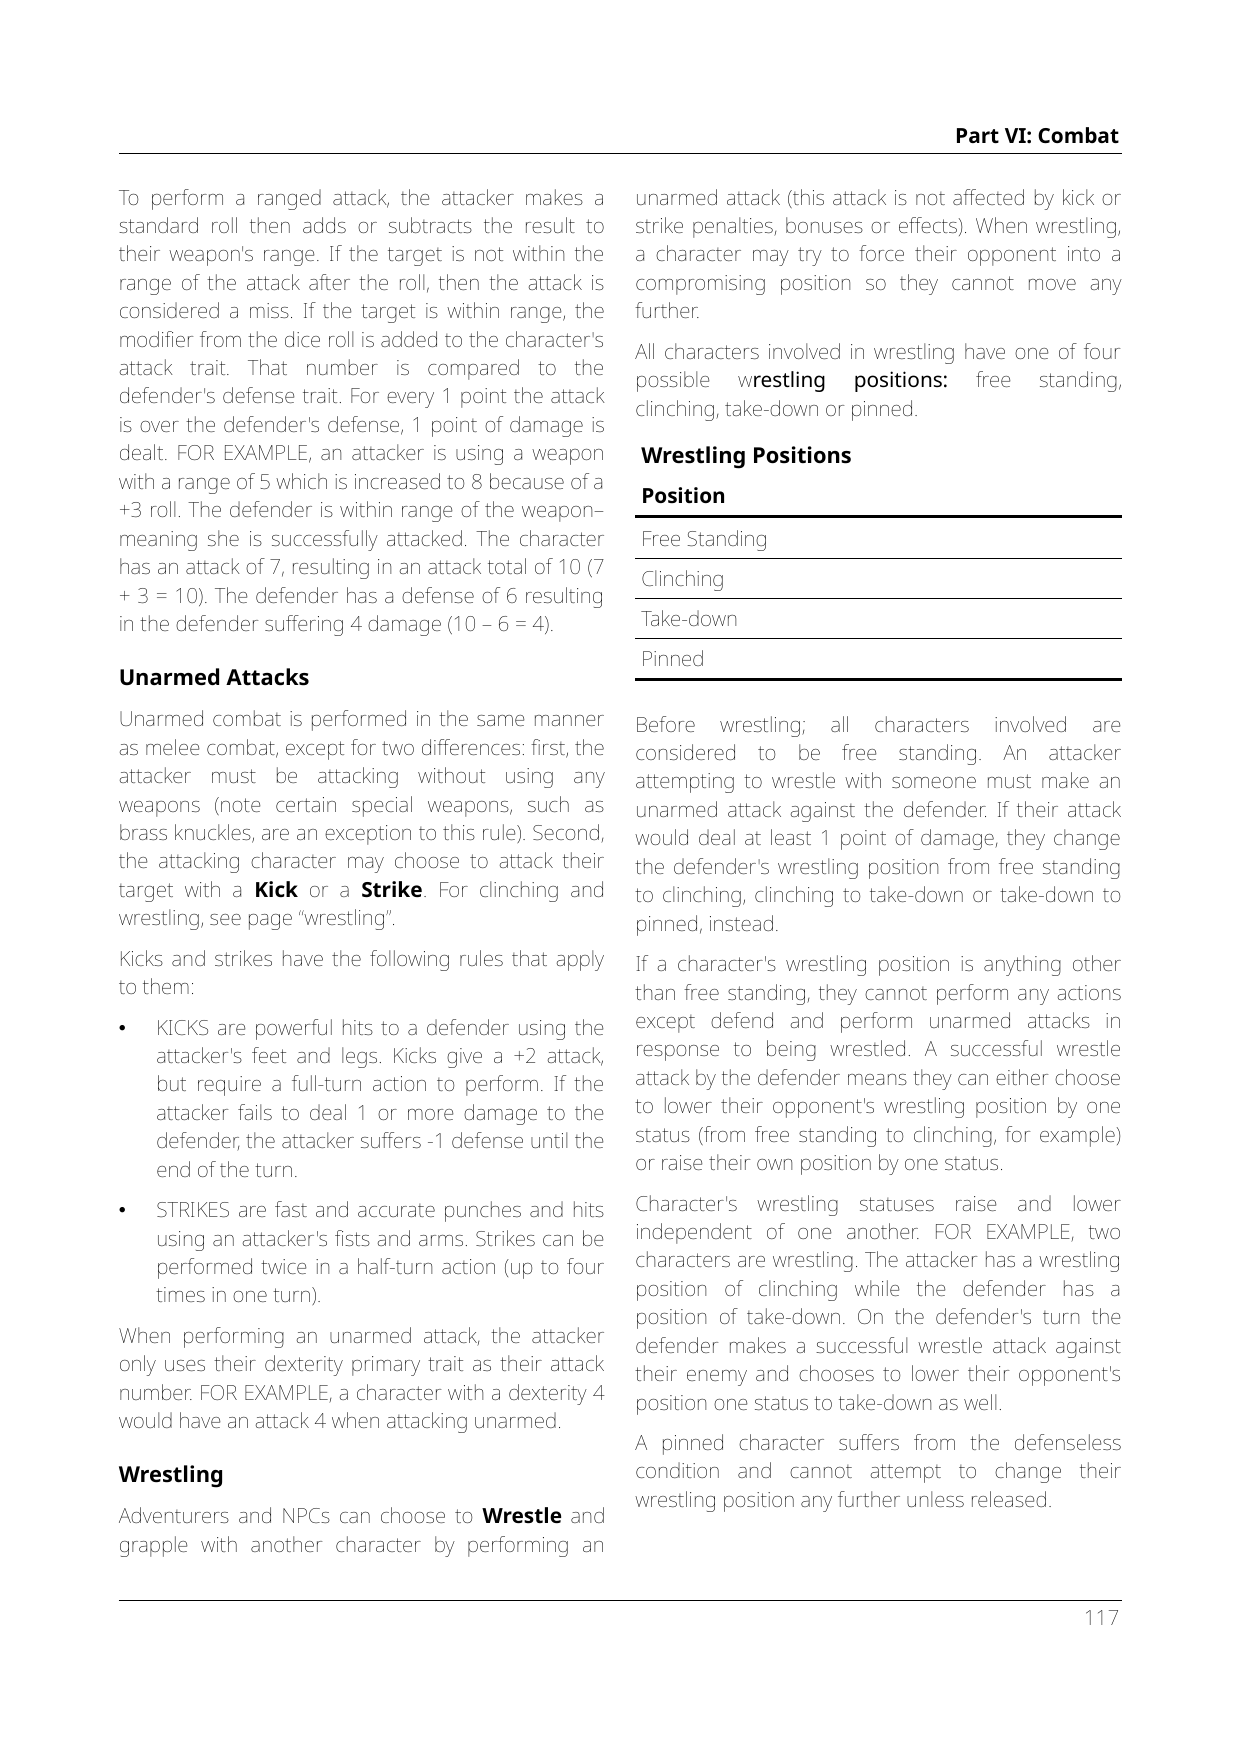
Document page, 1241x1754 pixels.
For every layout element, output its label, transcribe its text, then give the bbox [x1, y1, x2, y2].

text To perform a ranged attack, the attacker makes a standard roll then adds or subtracts the result to their weapon's range. If the target is not within the range of the attack after the roll, then the attack is considered a miss. If the target is within range, the modifier from the dice roll is added to the character's attack trait. That number is compared to the defender's defense trait. For every 1 point the attack is over the defender's defense, 1 point of damage is dealt. FOR EXAMPLE, an attacker is using a weapon with a range of 5 which is increased to 8 because of a +3 roll. The defender is within range of the weapon–meaning she is successfully attacked. The character has an attack of 7, resulting in an attack total of 10 (7 + 3 = 10). The defender has a defense of 6 resulting in the defender suffering 4 damage (10 – 6 = 4). [118, 183, 605, 638]
text If a character's wrestling position is anything other than free standing, they cannot perform any actions except defend and perform unarmed attacks in response to being wrestled. A successful wrestle attack by the defender means they can either choose to lower their opponent's wrestling position by one status (from free standing to clinching, for example) or raise their own position by one status. [635, 949, 1122, 1177]
table_cell Clinching [635, 559, 1122, 598]
table_cell Pinned [635, 639, 1122, 678]
table_cell Free Standing [635, 518, 1122, 558]
text All characters involved in wrestling have one of four possible wrestling positions: free standing, clinching, take-down or pinned. [635, 337, 1122, 422]
subtitle Wrestling [118, 1459, 605, 1489]
list KICKS are powerful hits to a defender using the attacker's feet and legs. Kicks give a +2 attack, but require a full-turn action to perform. If the attacker fails to deal 1 or more damage to the defender, the attacker suffers -1 defense until the end of the turn. [118, 1013, 605, 1183]
text Before wrestling; all characters involved are considered to be free standing. An attacker attempting to wrestle with someone must make an unarmed attack against the defender. If their attack would deal at least 1 point of damage, they change the defender's wrestling position from free standing to clinching, clinching to take-down or take-down to pinned, instead. [635, 681, 1122, 937]
table_cell Position [635, 475, 1122, 515]
text unarmed attack (this attack is not affected by kick or strike penalties, bonuses or effects). When wrestling, a character may try to force their opponent into a compromising position so they cannot move any further. [635, 183, 1122, 325]
text A pinned character suffers from the defenseless condition and cannot attempt to change their wrestling position any further unless released. [635, 1428, 1122, 1513]
text Adventurers and NPCs can choose to Wrestle and grapple with another character by performing an [118, 1502, 605, 1558]
text Unarmed combat is performed in the same manner as melee combat, except for two differences: first, the attacker must be attacking without using any weapons (note certain special weapons, such as brass knuckles, are an exception to this rule). Second, the attacking character may choose to attack their target with a Kick or a Strike. For clinching and wrestling, see page “wrestling”. [118, 704, 605, 932]
subtitle Unarmed Attacks [118, 662, 605, 692]
text Kicks and strikes have the following rules that apply to them: [118, 944, 605, 1001]
text When performing an unarmed attack, the attacker only uses their dexterity primary trait as their attack number. FOR EXAMPLE, a character with a dexterity 4 would have an attack 4 when attacking unarmed. [118, 1321, 605, 1435]
list STRIKES are fast and accurate punches and hits using an attacker's fists and arms. Strikes can be performed twice in a half-turn action (up to four times in one turn). [118, 1195, 605, 1309]
table_cell Take-down [635, 599, 1122, 638]
text Character's wrestling statuses raise and lower independent of one another. FOR EXAMPLE, two characters are wrestling. The attacker has a wrestling position of clinching while the defender has a position of take-down. On the defender's turn the defender makes a successful wrestle attack against their enemy and chooses to lower their opponent's position one status to take-down as well. [635, 1189, 1122, 1416]
table_header Wrestling Positions [635, 434, 1122, 475]
